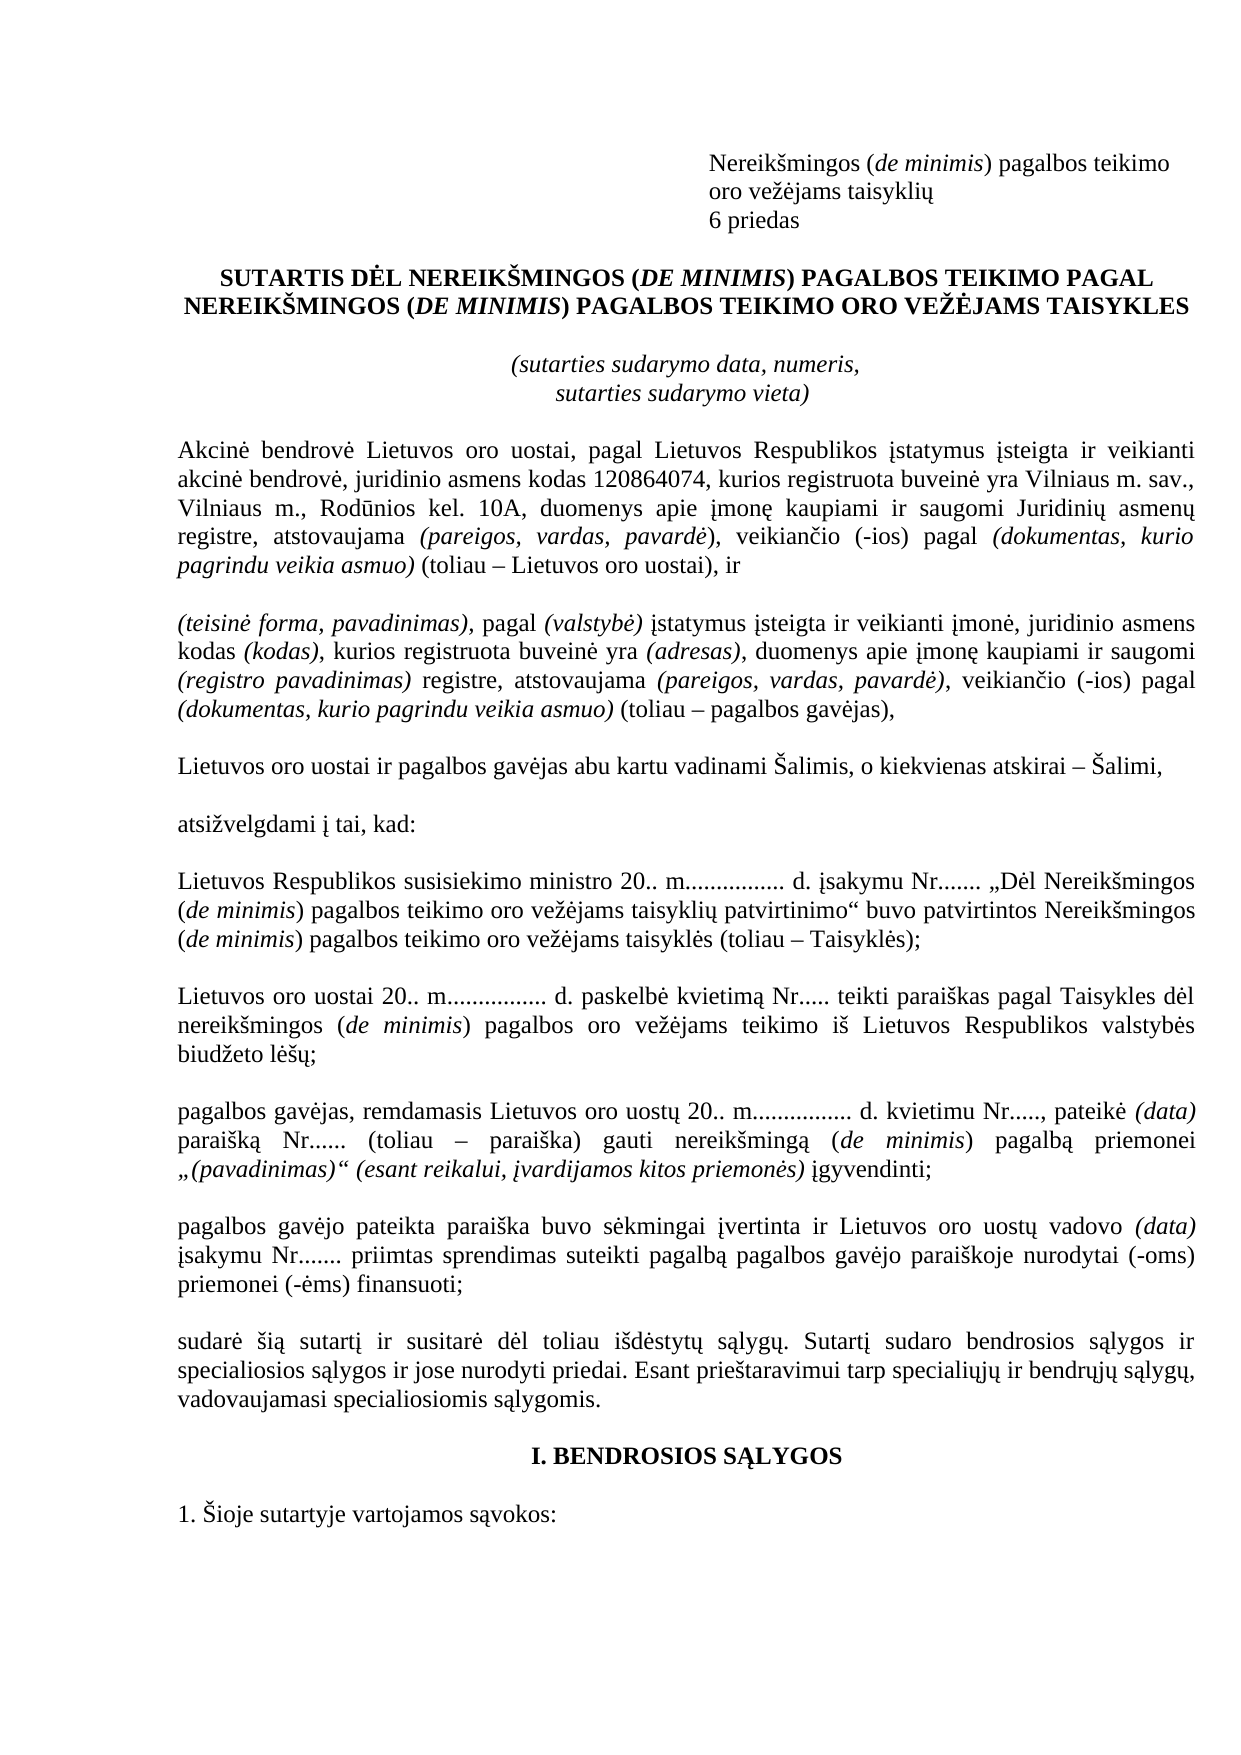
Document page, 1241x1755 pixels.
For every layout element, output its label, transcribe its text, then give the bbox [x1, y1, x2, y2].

text 1. Šioje sutartyje vartojamos sąvokos: [177, 1499, 1196, 1528]
text 6 priedas [709, 205, 1196, 234]
text Akcinė bendrovė Lietuvos oro uostai, pagal Lietuvos Respublikos įstatymus įsteigta ir veikianti akcinė bendrovė, juridinio asmens kodas 120864074, kurios registruota buveinė yra Vilniaus m. sav., Vilniaus m., Rodūnios kel. 10A, duomenys apie įmonę kaupiami ir saugomi Juridinių asmenų registre, atstovaujama (pareigos, vardas, pavardė), veikiančio (-ios) pagal (dokumentas, kurio pagrindu veikia asmuo) (toliau – Lietuvos oro uostai), ir [177, 435, 1196, 579]
text I. BENDROSIOS SĄLYGOS [177, 1441, 1196, 1470]
text Lietuvos oro uostai ir pagalbos gavėjas abu kartu vadinami Šalimis, o kiekvienas atskirai – Šalimi, [177, 751, 1196, 780]
text (sutarties sudarymo data, numeris, [177, 349, 1196, 378]
text (teisinė forma, pavadinimas), pagal (valstybė) įstatymus įsteigta ir veikianti įmonė, juridinio asmens kodas (kodas), kurios registruota buveinė yra (adresas), duomenys apie įmonę kaupiami ir saugomi (registro pavadinimas) registre, atstovaujama (pareigos, vardas, pavardė), veikiančio (-ios) pagal (dokumentas, kurio pagrindu veikia asmuo) (toliau – pagalbos gavėjas), [177, 608, 1196, 723]
text sutarties sudarymo vieta) [177, 378, 1196, 406]
text Nereikšmingos (de minimis) pagalbos teikimo [709, 148, 1196, 176]
text Lietuvos Respublikos susisiekimo ministro 20.. m................ d. įsakymu Nr....... „Dėl Nereikšmingos (de minimis) pagalbos teikimo oro vežėjams taisyklių patvirtinimo“ buvo patvirtintos Nereikšmingos (de minimis) pagalbos teikimo oro vežėjams taisyklės (toliau – Taisyklės); [177, 866, 1196, 953]
text atsižvelgdami į tai, kad: [177, 809, 1196, 838]
text sudarė šią sutartį ir susitarė dėl toliau išdėstytų sąlygų. Sutartį sudaro bendrosios sąlygos ir specialiosios sąlygos ir jose nurodyti priedai. Esant prieštaravimui tarp specialiųjų ir bendrųjų sąlygų, vadovaujamasi specialiosiomis sąlygomis. [177, 1326, 1196, 1413]
text Lietuvos oro uostai 20.. m................ d. paskelbė kvietimą Nr..... teikti paraiškas pagal Taisykles dėl nereikšmingos (de minimis) pagalbos oro vežėjams teikimo iš Lietuvos Respublikos valstybės biudžeto lėšų; [177, 981, 1196, 1068]
text pagalbos gavėjo pateikta paraiška buvo sėkmingai įvertinta ir Lietuvos oro uostų vadovo (data) įsakymu Nr....... priimtas sprendimas suteikti pagalbą pagalbos gavėjo paraiškoje nurodytai (-oms) priemonei (-ėms) finansuoti; [177, 1211, 1196, 1298]
text pagalbos gavėjas, remdamasis Lietuvos oro uostų 20.. m................ d. kvietimu Nr....., pateikė (data) paraišką Nr...... (toliau – paraiška) gauti nereikšmingą (de minimis) pagalbą priemonei „(pavadinimas)“ (esant reikalui, įvardijamos kitos priemonės) įgyvendinti; [177, 1096, 1196, 1183]
text oro vežėjams taisyklių [709, 176, 1196, 205]
text SUTARTIS DĖL NEREIKŠMINGOS (DE MINIMIS) PAGALBOS TEIKIMO PAGAL NEREIKŠMINGOS (DE MINIMIS) PAGALBOS TEIKIMO ORO VEŽĖJAMS TAISYKLES [177, 263, 1196, 320]
